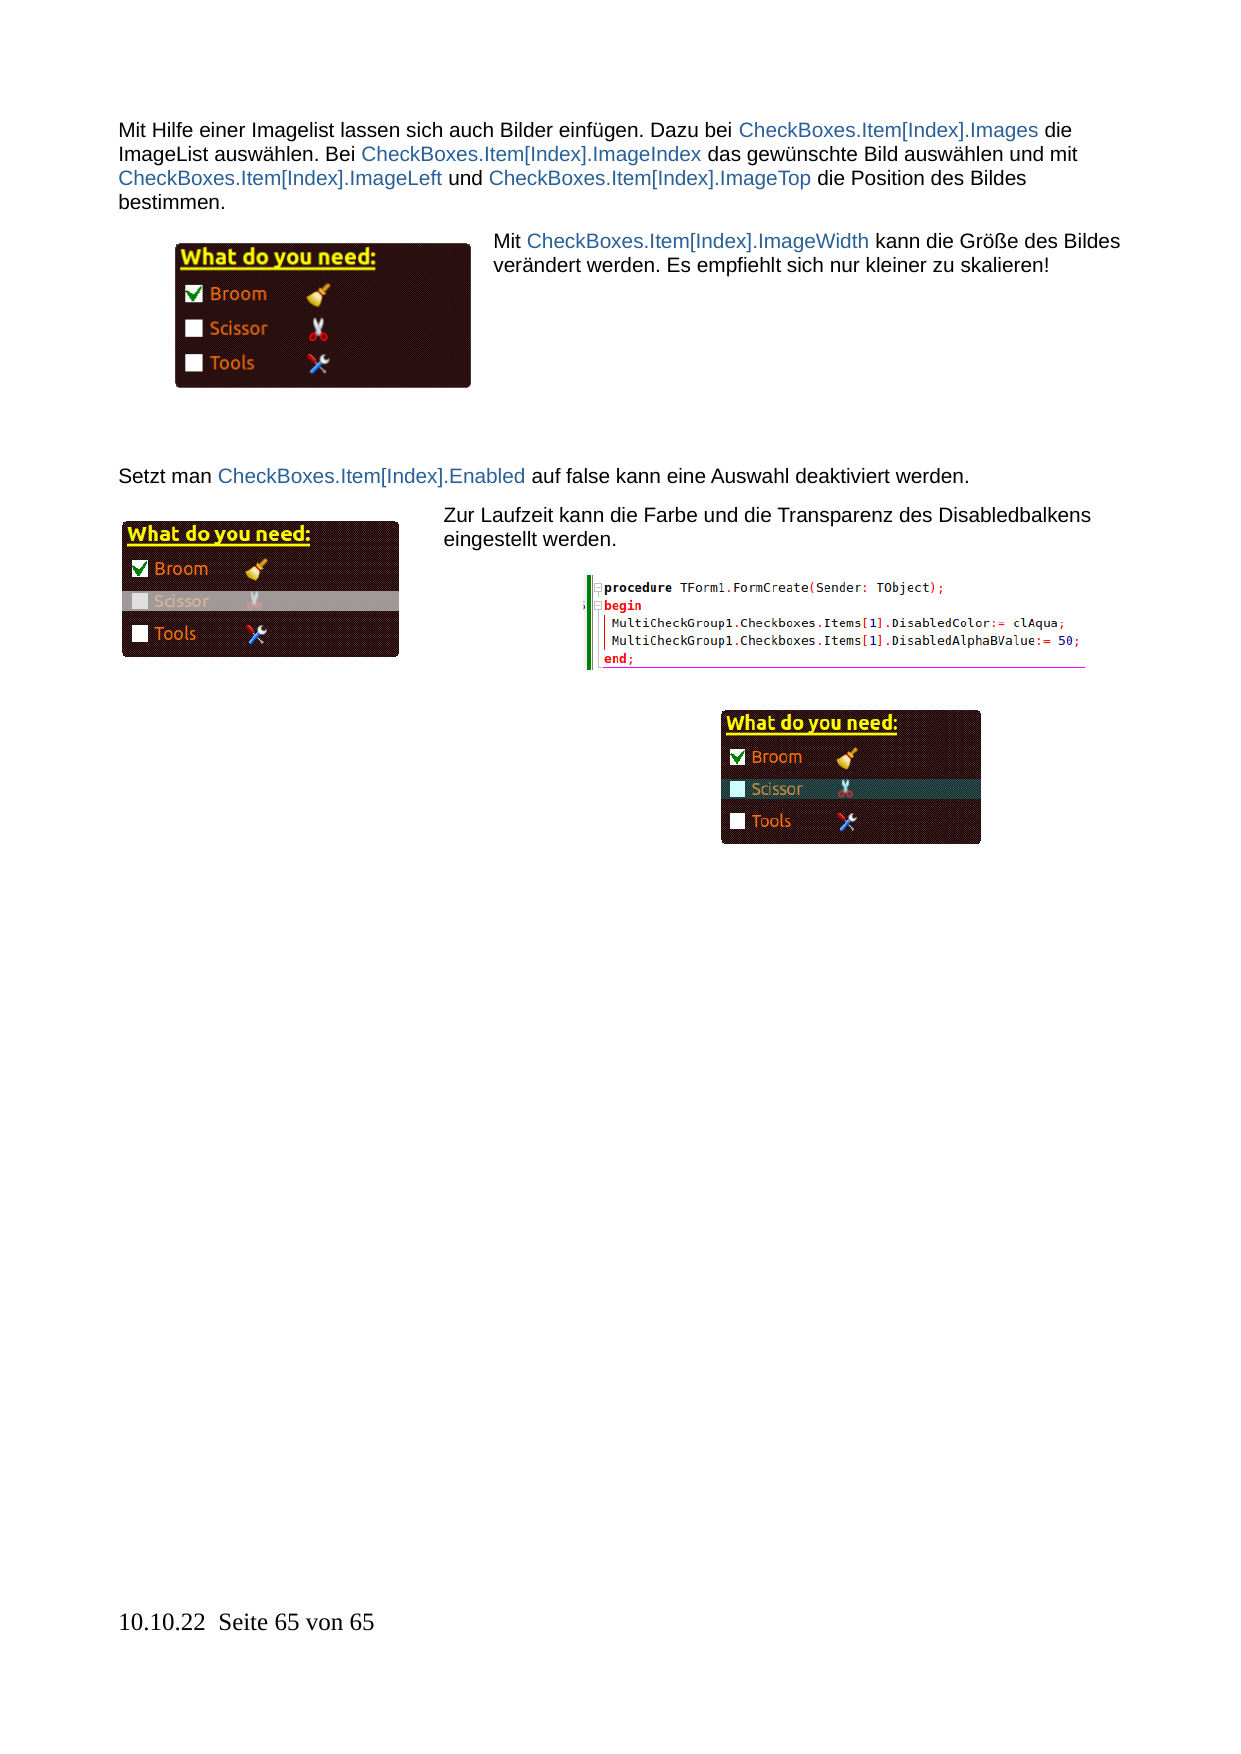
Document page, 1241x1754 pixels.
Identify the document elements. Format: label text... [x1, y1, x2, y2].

picture [112, 510, 413, 670]
picture [711, 703, 988, 852]
text Zur Laufzeit kann die Farbe und die Transparenz des Disabledbalkens eingestellt werden. [118, 503, 1122, 551]
text Setzt man CheckBoxes.Item[Index].Enabled auf false kann eine Auswahl deaktiviert werden. [118, 464, 1122, 488]
picture [583, 575, 1086, 670]
text Mit CheckBoxes.Item[Index].ImageWidth kann die Größe des Bildes verändert werden. Es empfiehlt sich nur kleiner zu skalieren! [118, 228, 1122, 276]
picture [166, 233, 480, 402]
text Mit Hilfe einer Imagelist lassen sich auch Bilder einfügen. Dazu bei CheckBoxes.Item[Index].Images die ImageList auswählen. Bei CheckBoxes.Item[Index].ImageIndex das gewünschte Bild auswählen und mit CheckBoxes.Item[Index].ImageLeft und CheckBoxes.Item[Index].ImageTop die Position des Bildes bestimmen. [118, 118, 1122, 214]
